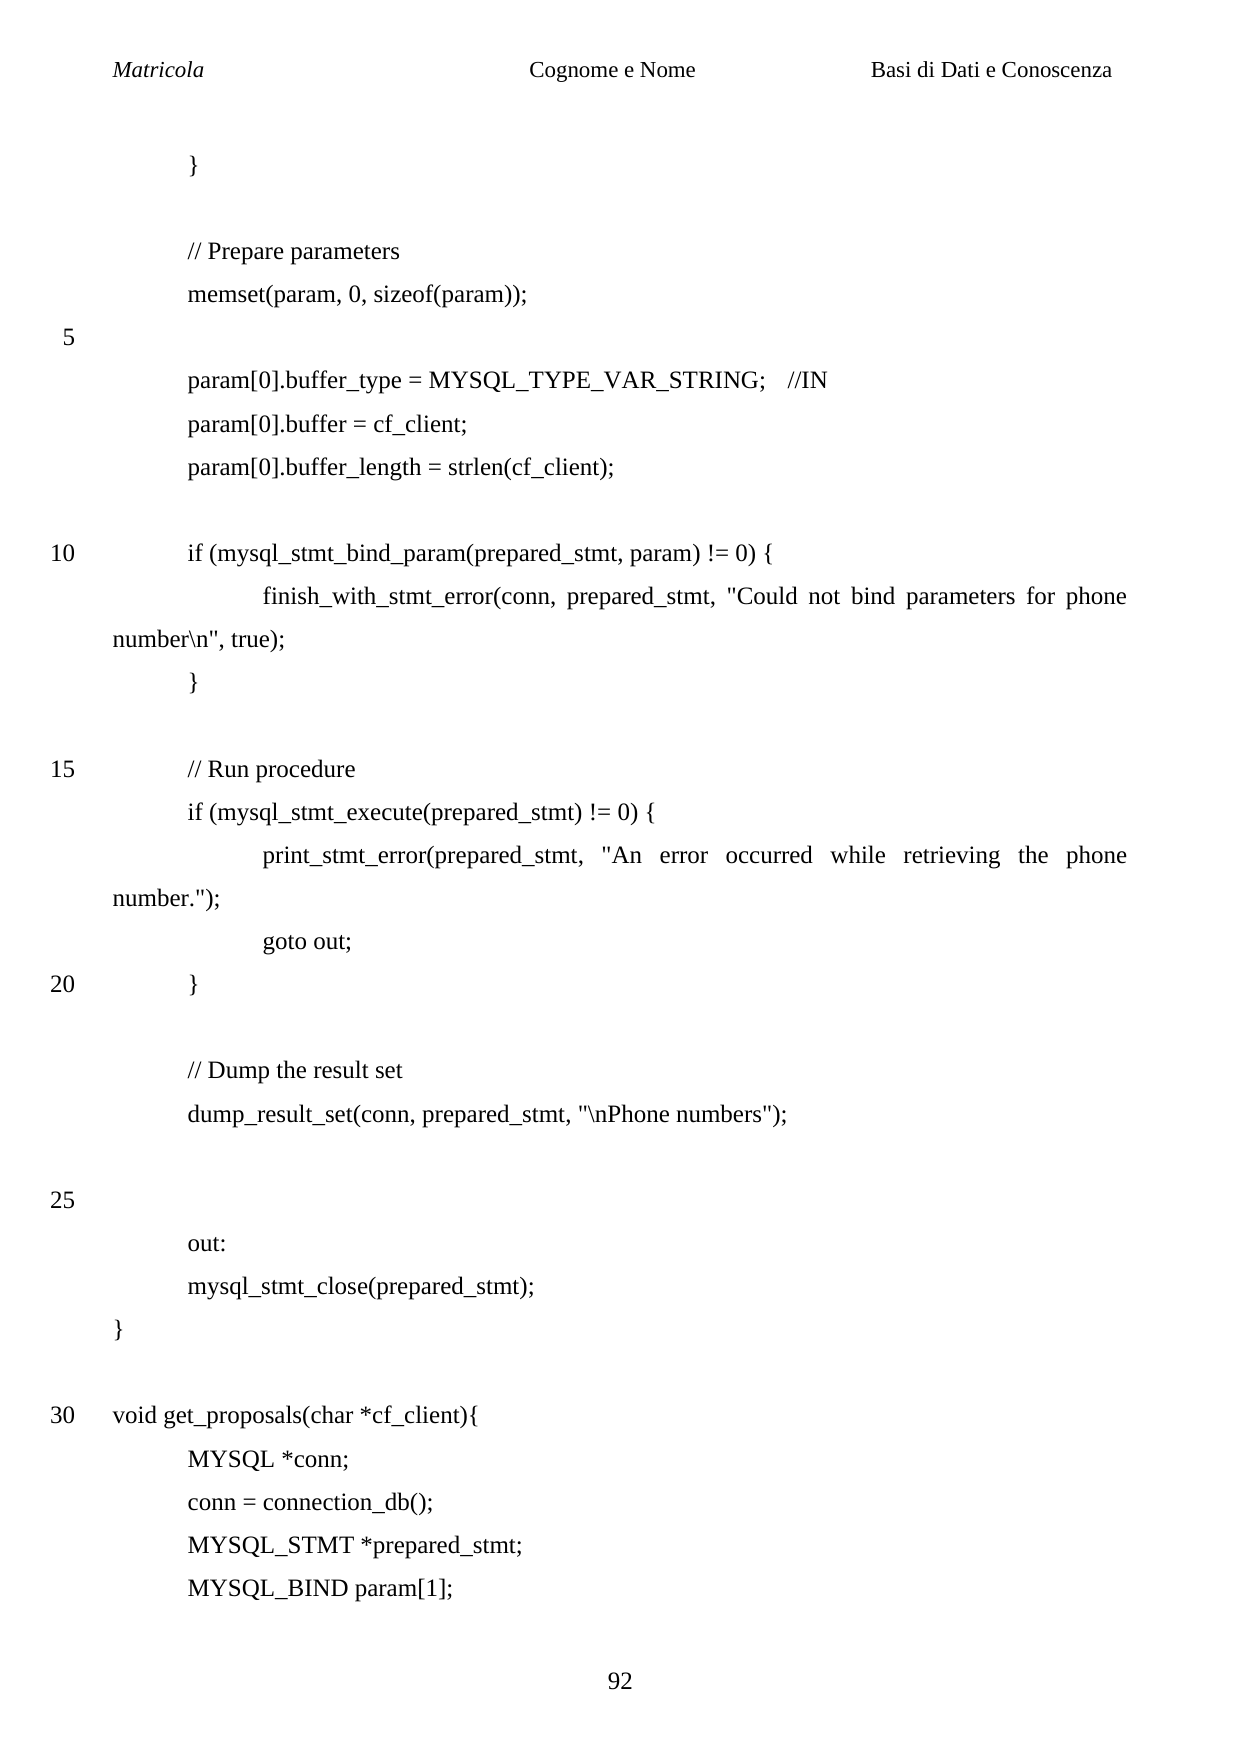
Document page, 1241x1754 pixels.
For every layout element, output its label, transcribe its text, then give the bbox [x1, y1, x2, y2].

text } [112, 1314, 1128, 1343]
text conn = connection_db(); [112, 1487, 1128, 1516]
text } [112, 667, 1128, 696]
text param[0].buffer_type = MYSQL_TYPE_VAR_STRING; //IN [112, 366, 1128, 394]
text void get_proposals(char *cf_client){ [112, 1401, 1128, 1429]
text MYSQL_STMT *prepared_stmt; [112, 1530, 1128, 1559]
text if (mysql_stmt_execute(prepared_stmt) != 0) { [112, 797, 1128, 826]
text // Prepare parameters [112, 236, 1128, 265]
text out: [112, 1228, 1128, 1257]
text // Dump the result set [112, 1056, 1128, 1084]
text mysql_stmt_close(prepared_stmt); [112, 1271, 1128, 1300]
text param[0].buffer_length = strlen(cf_client); [112, 452, 1128, 481]
text MYSQL_BIND param[1]; [112, 1573, 1128, 1602]
text if (mysql_stmt_bind_param(prepared_stmt, param) != 0) { [112, 538, 1128, 567]
text // Run procedure [112, 754, 1128, 782]
text MYSQL *conn; [112, 1444, 1128, 1472]
text } [112, 150, 1128, 179]
text goto out; [112, 926, 1128, 955]
text print_stmt_error(prepared_stmt, "An error occurred while retrieving the phone number."); [112, 840, 1128, 912]
text } [112, 969, 1128, 998]
text dump_result_set(conn, prepared_stmt, "\nPhone numbers"); [112, 1099, 1128, 1127]
text memset(param, 0, sizeof(param)); [112, 279, 1128, 308]
text param[0].buffer = cf_client; [112, 409, 1128, 437]
text finish_with_stmt_error(conn, prepared_stmt, "Could not bind parameters for phone number\n", true); [112, 581, 1128, 653]
